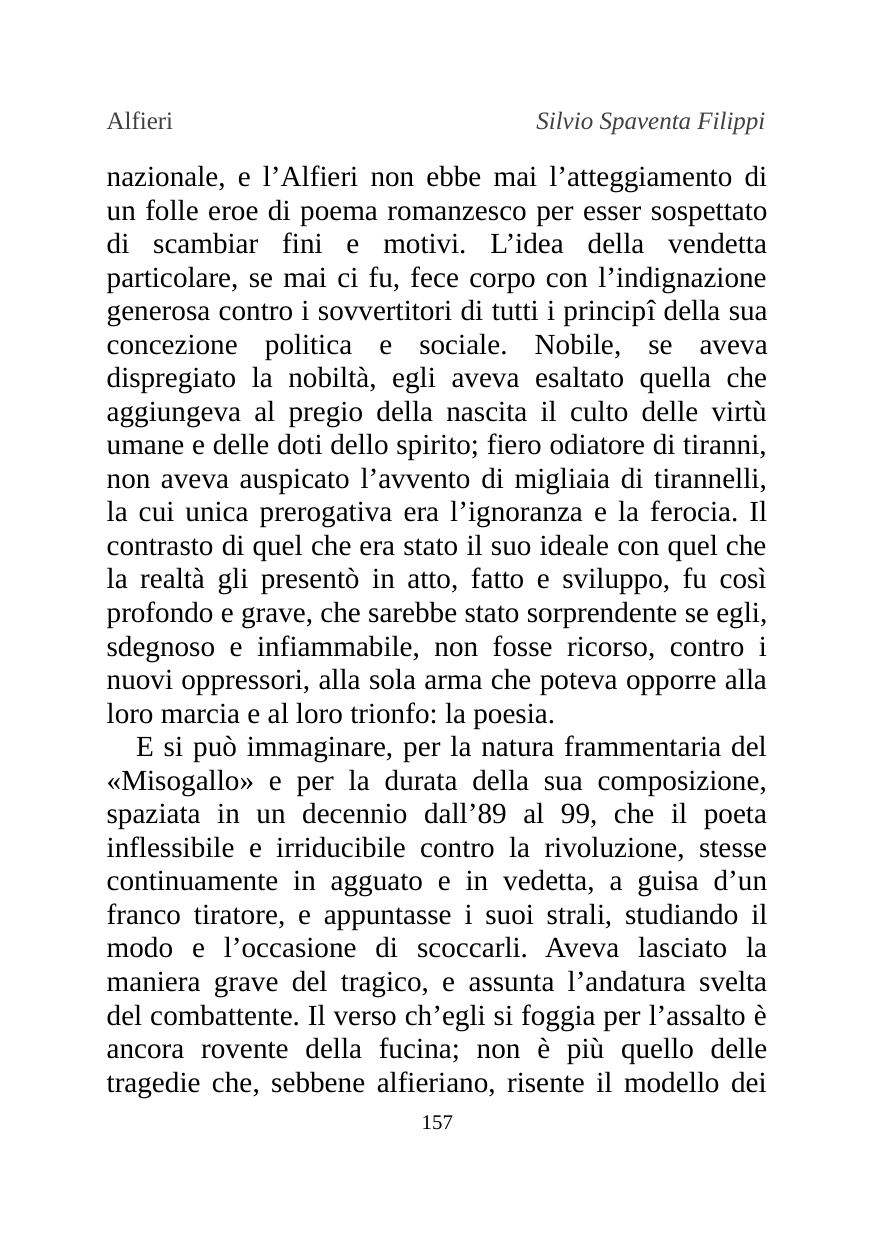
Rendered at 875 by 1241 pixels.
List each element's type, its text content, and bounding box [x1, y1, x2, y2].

text E si può immaginare, per la natura frammentaria del «Misogallo» e per la durata della sua composizione, spaziata in un decennio dall’89 al 99, che il poeta inflessibile e irriducibile contro la rivoluzione, stesse continuamente in agguato e in vedetta, a guisa d’un franco tiratore, e appuntasse i suoi strali, studiando il modo e l’occasione di scoccarli. Aveva lasciato la maniera grave del tragico, e assunta l’andatura svelta del combattente. Il verso ch’egli si foggia per l’assalto è ancora rovente della fucina; non è più quello delle tragedie che, sebbene alfieriano, risente il modello dei [106, 729, 768, 1098]
text nazionale, e l’Alfieri non ebbe mai l’atteggiamento di un folle eroe di poema romanzesco per esser sospettato di scambiar fini e motivi. L’idea della vendetta particolare, se mai ci fu, fece corpo con l’indignazione generosa contro i sovvertitori di tutti i principî della sua concezione politica e sociale. Nobile, se aveva dispregiato la nobiltà, egli aveva esaltato quella che aggiungeva al pregio della nascita il culto delle virtù umane e delle doti dello spirito; fiero odiatore di tiranni, non aveva auspicato l’avvento di migliaia di tirannelli, la cui unica prerogativa era l’ignoranza e la ferocia. Il contrasto di quel che era stato il suo ideale con quel che la realtà gli presentò in atto, fatto e sviluppo, fu così profondo e grave, che sarebbe stato sorprendente se egli, sdegnoso e infiammabile, non fosse ricorso, contro i nuovi oppressori, alla sola arma che poteva opporre alla loro marcia e al loro trionfo: la poesia. [106, 159, 768, 729]
